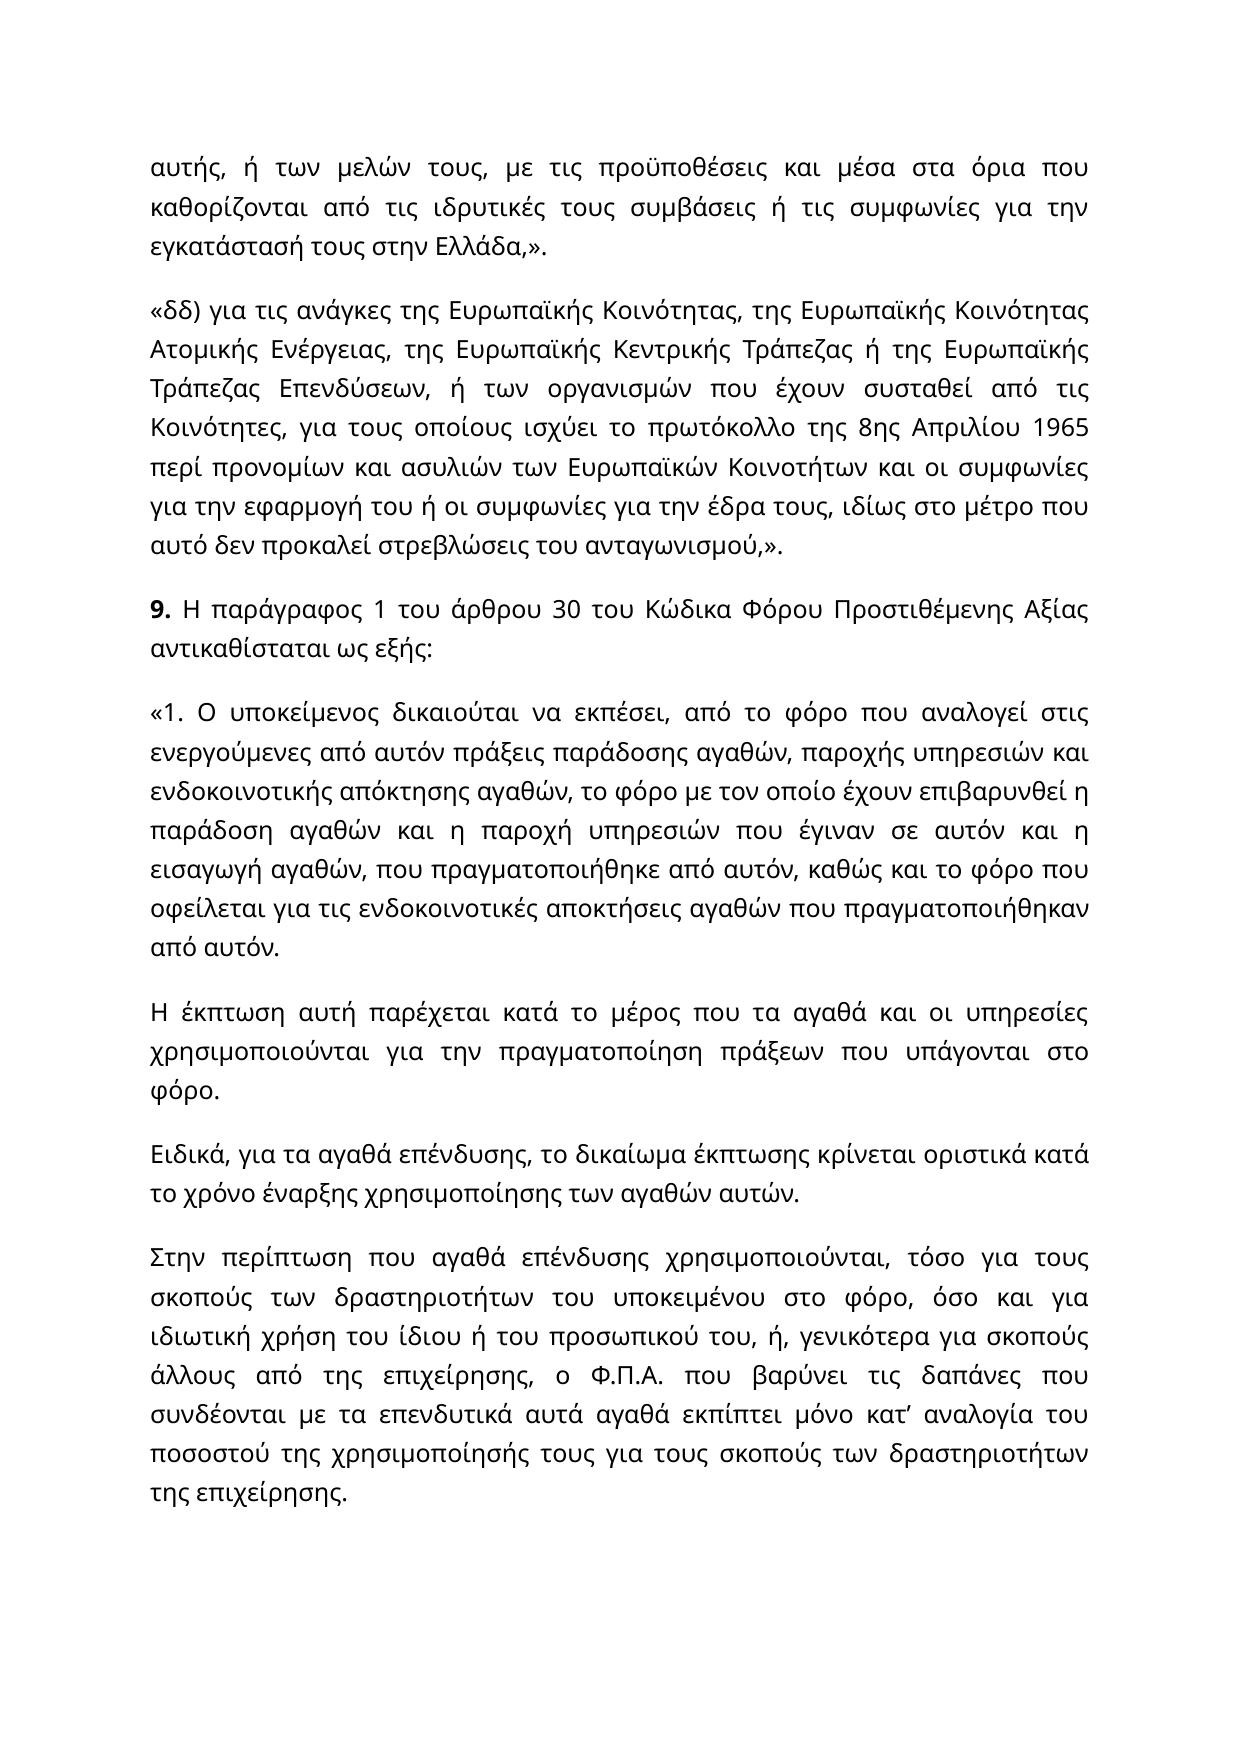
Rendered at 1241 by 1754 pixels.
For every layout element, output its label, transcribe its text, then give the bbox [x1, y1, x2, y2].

text Η έκπτωση αυτή παρέχεται κατά το μέρος που τα αγαθά και οι υπηρεσίες χρησιμοποιούνται για την πραγματοποίηση πράξεων που υπάγονται στο φόρο. [150, 994, 1090, 1107]
text «δδ) για τις ανάγκες της Ευρωπαϊκής Κοινότητας, της Ευρωπαϊκής Κοινότητας Ατομικής Ενέργειας, της Ευρωπαϊκής Κεντρικής Τράπεζας ή της Ευρωπαϊκής Τράπεζας Επενδύσεων, ή των οργανισμών που έχουν συσταθεί από τις Κοινότητες, για τους οποίους ισχύει το πρωτόκολλο της 8ης Απριλίου 1965 περί προνομίων και ασυλιών των Ευρωπαϊκών Κοινοτήτων και οι συμφωνίες για την εφαρμογή του ή οι συμφωνίες για την έδρα τους, ιδίως στο μέτρο που αυτό δεν προκαλεί στρεβλώσεις του ανταγωνισμού,». [150, 292, 1090, 562]
text αυτής, ή των μελών τους, με τις προϋποθέσεις και μέσα στα όρια που καθορίζονται από τις ιδρυτικές τους συμβάσεις ή τις συμφωνίες για την εγκατάστασή τους στην Ελλάδα,». [150, 150, 1090, 262]
text Ειδικά, για τα αγαθά επένδυσης, το δικαίωμα έκπτωσης κρίνεται οριστικά κατά το χρόνο έναρξης χρησιμοποίησης των αγαθών αυτών. [150, 1137, 1090, 1210]
text «1. Ο υποκείμενος δικαιούται να εκπέσει, από το φόρο που αναλογεί στις ενεργούμενες από αυτόν πράξεις παράδοσης αγαθών, παροχής υπηρεσιών και ενδοκοινοτικής απόκτησης αγαθών, το φόρο με τον οποίο έχουν επιβαρυνθεί η παράδοση αγαθών και η παροχή υπηρεσιών που έγιναν σε αυτόν και η εισαγωγή αγαθών, που πραγματοποιήθηκε από αυτόν, καθώς και το φόρο που οφείλεται για τις ενδοκοινοτικές αποκτήσεις αγαθών που πραγματοποιήθηκαν από αυτόν. [150, 695, 1090, 964]
text 9. H παράγραφος 1 του άρθρου 30 του Κώδικα Φόρου Προστιθέμενης Αξίας αντικαθίσταται ως εξής: [150, 592, 1090, 665]
text Στην περίπτωση που αγαθά επένδυσης χρησιμοποιούνται, τόσο για τους σκοπούς των δραστηριοτήτων του υποκειμένου στο φόρο, όσο και για ιδιωτική χρήση του ίδιου ή του προσωπικού του, ή, γενικότερα για σκοπούς άλλους από της επιχείρησης, ο Φ.Π.Α. που βαρύνει τις δαπάνες που συνδέονται με τα επενδυτικά αυτά αγαθά εκπίπτει μόνο κατ’ αναλογία του ποσοστού της χρησιμοποίησής τους για τους σκοπούς των δραστηριοτήτων της επιχείρησης. [150, 1240, 1090, 1509]
